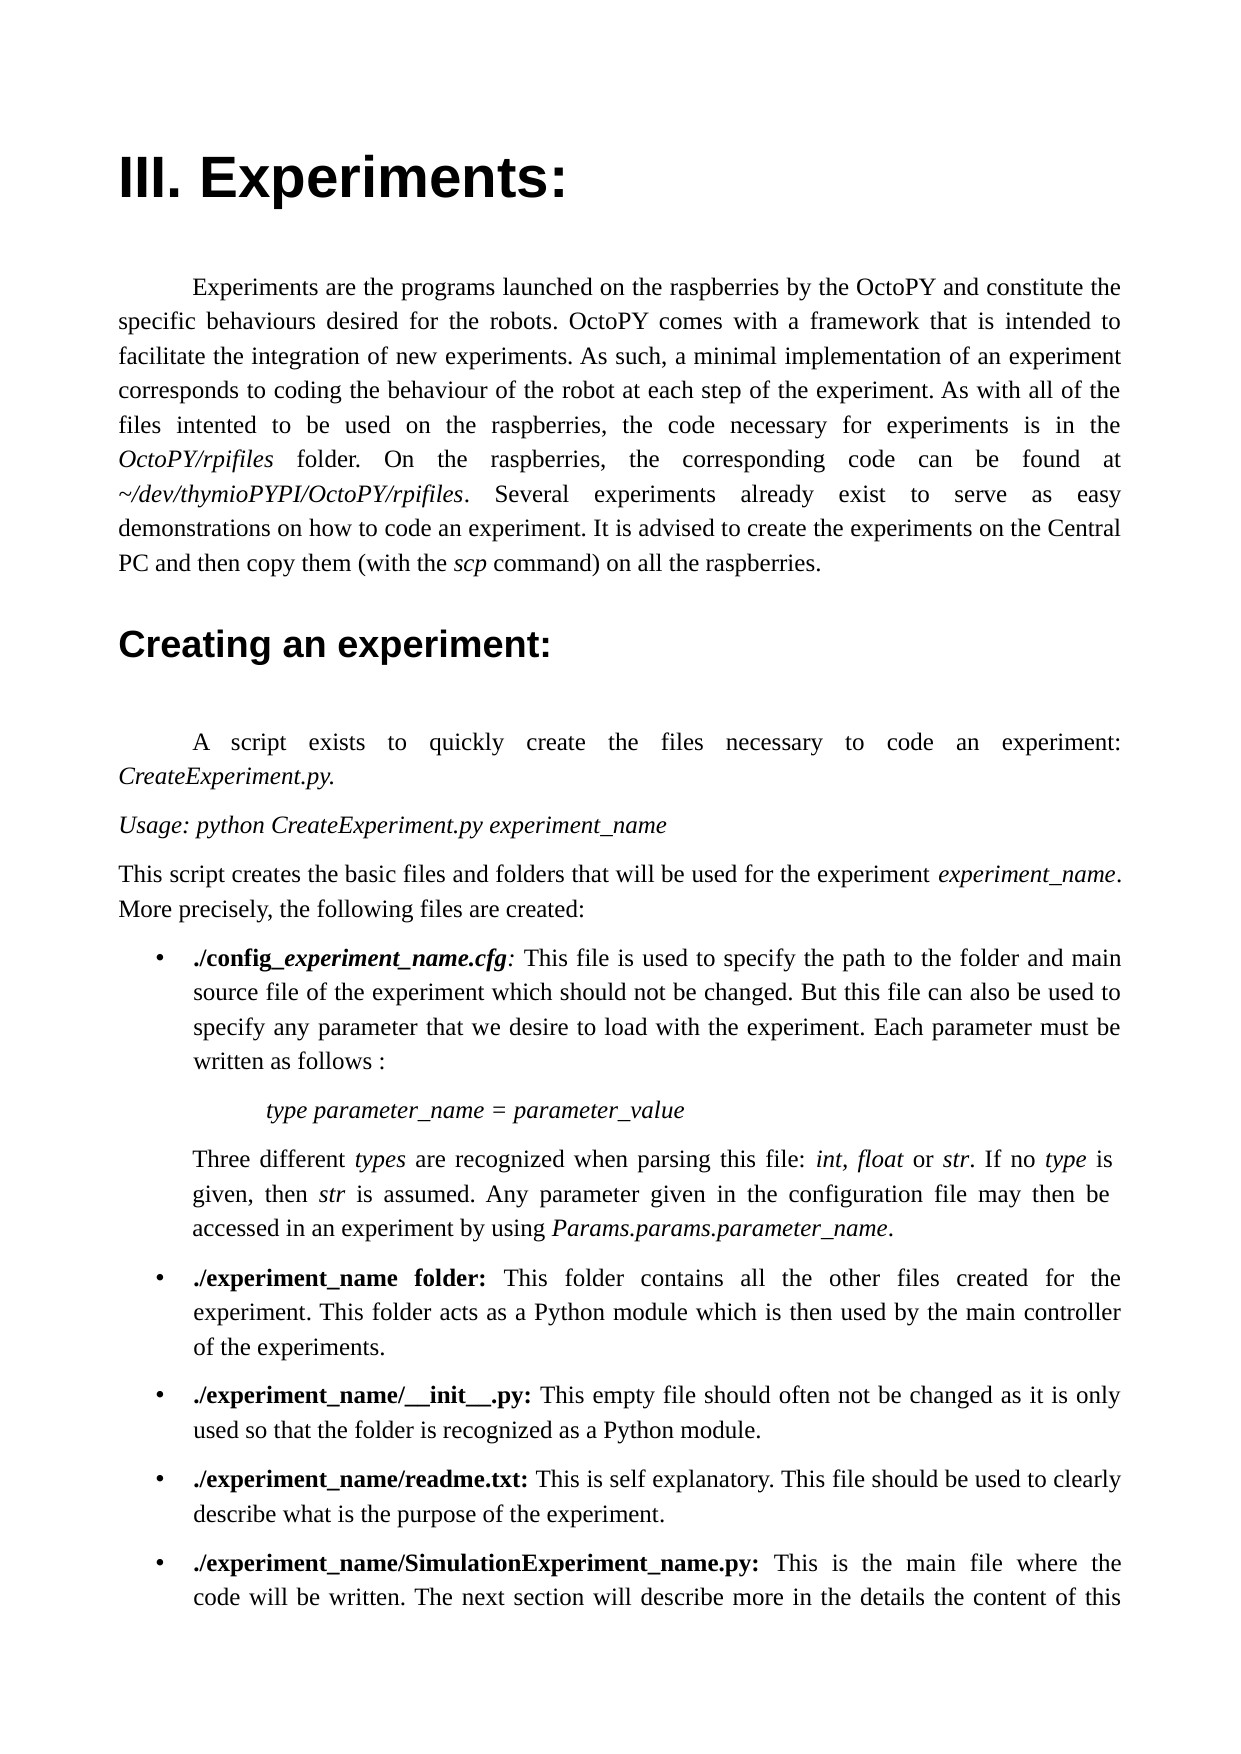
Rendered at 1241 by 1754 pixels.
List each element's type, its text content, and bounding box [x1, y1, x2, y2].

subtitle III. Experiments: [118, 143, 1122, 210]
list ./experiment_name folder: This folder contains all the other files created for the experiment. This folder acts as a Python module which is then used by the main controller of the experiments. [156, 1263, 1122, 1360]
list ./experiment_name/SimulationExperiment_name.py: This is the main file where the code will be written. The next section will describe more in the details the content of this [156, 1548, 1122, 1611]
list ./experiment_name/readme.txt: This is self explanatory. This file should be used to clearly describe what is the purpose of the experiment. [156, 1464, 1122, 1527]
text type parameter_name = parameter_value [118, 1096, 1122, 1124]
text Three different types are recognized when parsing this file: int, float or str. If no type is given, then str is assumed. Any parameter given in the configuration file may then be accessed in an experiment by using Params.params.parameter_name. [118, 1144, 1122, 1242]
list ./experiment_name/__init__.py: This empty file should often not be changed as it is only used so that the folder is recognized as a Python module. [156, 1381, 1122, 1444]
subtitle Creating an experiment: [118, 622, 1122, 665]
text A script exists to quickly create the files necessary to code an experiment: CreateExperiment.py. [118, 727, 1122, 790]
text This script creates the basic files and folders that will be used for the experiment experiment_name. More precisely, the following files are created: [118, 859, 1122, 923]
text Usage: python CreateExperiment.py experiment_name [118, 810, 1122, 839]
list ./config_experiment_name.cfg: This file is used to specify the path to the folder and main source file of the experiment which should not be changed. But this file can also be used to specify any parameter that we desire to load with the experiment. Each parameter must be written as follows : [156, 943, 1122, 1075]
text Experiments are the programs launched on the raspberries by the OctoPY and constitute the specific behaviours desired for the robots. OctoPY comes with a framework that is intended to facilitate the integration of new experiments. As such, a minimal implementation of an experiment corresponds to coding the behaviour of the robot at each step of the experiment. As with all of the files intented to be used on the raspberries, the code necessary for experiments is in the OctoPY/rpifiles folder. On the raspberries, the corresponding code can be found at ~/dev/thymioPYPI/OctoPY/rpifiles. Several experiments already exist to serve as easy demonstrations on how to code an experiment. It is advised to create the experiments on the Central PC and then copy them (with the scp command) on all the raspberries. [118, 272, 1122, 576]
